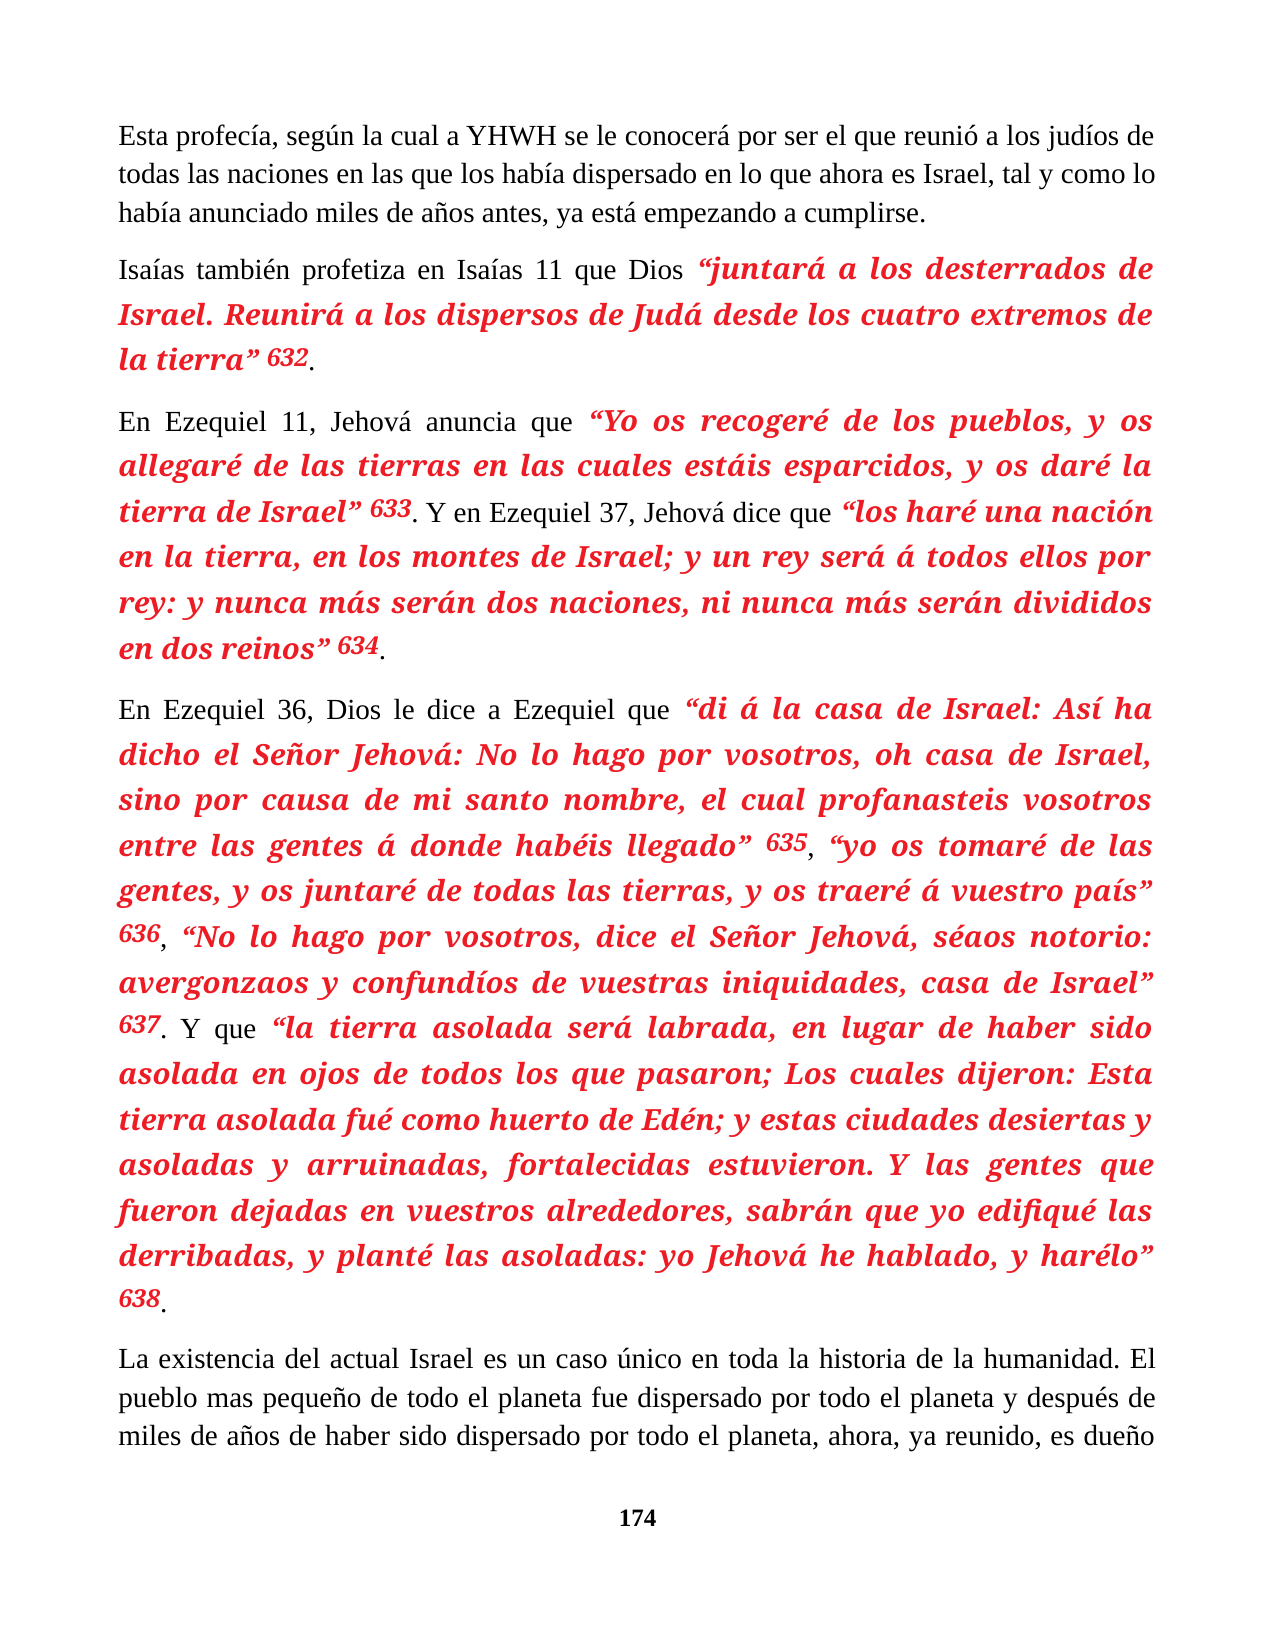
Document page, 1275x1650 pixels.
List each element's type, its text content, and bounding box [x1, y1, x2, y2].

text En Ezequiel 11, Jehová anuncia que “Yo os recogeré de los pueblos, y os allegaré de las tierras en las cuales estáis esparcidos, y os daré la tierra de Israel” . Y en Ezequiel 37, Jehová dice que “los haré una nación en la tierra, en los montes de Israel; y un rey será á todos ellos por rey: y nunca más serán dos naciones, ni nunca más serán divididos en dos reinos” . [118, 400, 1157, 668]
text Isaías también profetiza en Isaías 11 que Dios “juntará a los desterrados de Israel. Reunirá a los dispersos de Judá desde los cuatro extremos de la tierra” . [118, 248, 1157, 379]
text En Ezequiel 36, Dios le dice a Ezequiel que “di á la casa de Israel: Así ha dicho el Señor Jehová: No lo hago por vosotros, oh casa de Israel, sino por causa de mi santo nombre, el cual profanasteis vosotros entre las gentes á donde habéis llegado” , “yo os tomaré de las gentes, y os juntaré de todas las tierras, y os traeré á vuestro país” , “No lo hago por vosotros, dice el Señor Jehová, séaos notorio: avergonzaos y confundíos de vuestras iniquidades, casa de Israel” . Y que “la tierra asolada será labrada, en lugar de haber sido asolada en ojos de todos los que pasaron; Los cuales dijeron: Esta tierra asolada fué como huerto de Edén; y estas ciudades desiertas y asoladas y arruinadas, fortalecidas estuvieron. Y las gentes que fueron dejadas en vuestros alrededores, sabrán que yo edifiqué las derribadas, y planté las asoladas: yo Jehová he hablado, y harélo” . [118, 688, 1157, 1321]
text Esta profecía, según la cual a YHWH se le conocerá por ser el que reunió a los judíos de todas las naciones en las que los había dispersado en lo que ahora es Israel, tal y como lo había anunciado miles de años antes, ya está empezando a cumplirse. [118, 118, 1157, 229]
text La existencia del actual Israel es un caso único en toda la historia de la humanidad. El pueblo mas pequeño de todo el planeta fue dispersado por todo el planeta y después de miles de años de haber sido dispersado por todo el planeta, ahora, ya reunido, es dueño [118, 1341, 1157, 1452]
